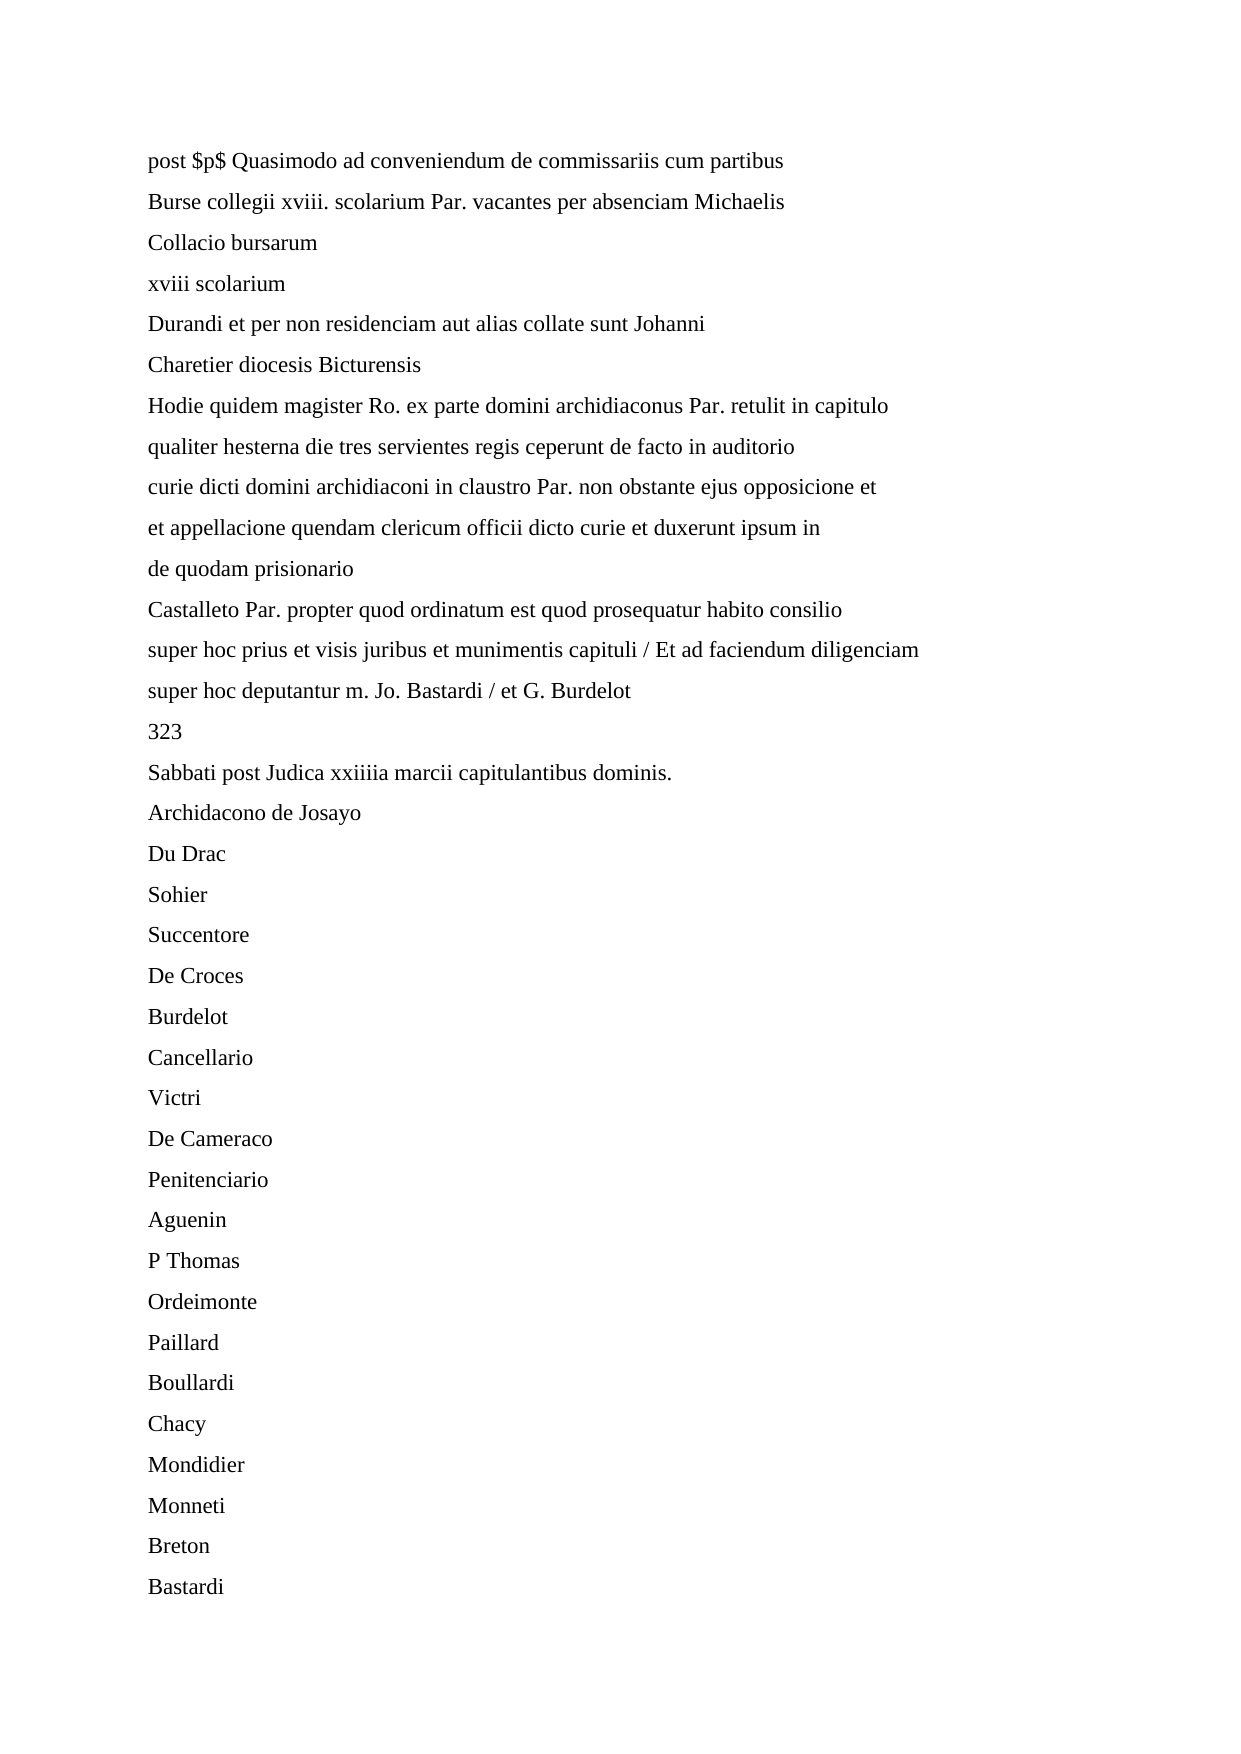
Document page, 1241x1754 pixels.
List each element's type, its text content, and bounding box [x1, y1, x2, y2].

text Bastardi [148, 1573, 1093, 1599]
text Monneti [148, 1492, 1093, 1518]
text Mondidier [148, 1451, 1093, 1477]
text Ordeimonte [148, 1288, 1093, 1314]
text Succentore [148, 921, 1093, 948]
text Sabbati post Judica xxiiiia marcii capitulantibus dominis. [148, 758, 1093, 785]
text et appellacione quendam clericum officii dicto curie et duxerunt ipsum in [148, 514, 1093, 541]
text Breton [148, 1532, 1093, 1559]
text Cancellario [148, 1044, 1093, 1070]
text Castalleto Par. propter quod ordinatum est quod prosequatur habito consilio [148, 596, 1093, 622]
text Hodie quidem magister Ro. ex parte domini archidiaconus Par. retulit in capitulo [148, 392, 1093, 418]
text Sohier [148, 881, 1093, 907]
text xviii scolarium [148, 270, 1093, 296]
text Victri [148, 1084, 1093, 1111]
text Paillard [148, 1329, 1093, 1355]
text Archidacono de Josayo [148, 799, 1093, 826]
text Burdelot [148, 1003, 1093, 1029]
text Charetier diocesis Bicturensis [148, 351, 1093, 378]
text De Cameraco [148, 1125, 1093, 1151]
text post $p$ Quasimodo ad conveniendum de commissariis cum partibus [148, 148, 1093, 174]
text curie dicti domini archidiaconi in claustro Par. non obstante ejus opposicione et [148, 473, 1093, 500]
text Penitenciario [148, 1166, 1093, 1192]
text de quodam prisionario [148, 555, 1093, 581]
text qualiter hesterna die tres servientes regis ceperunt de facto in auditorio [148, 433, 1093, 459]
text P Thomas [148, 1247, 1093, 1274]
text Durandi et per non residenciam aut alias collate sunt Johanni [148, 311, 1093, 337]
text super hoc prius et visis juribus et munimentis capituli / Et ad faciendum diligenciam [148, 636, 1093, 663]
text 323 [148, 718, 1093, 744]
text De Croces [148, 962, 1093, 988]
text Burse collegii xviii. scolarium Par. vacantes per absenciam Michaelis [148, 188, 1093, 215]
text Collacio bursarum [148, 229, 1093, 255]
text Aguenin [148, 1207, 1093, 1233]
text Boullardi [148, 1369, 1093, 1396]
text super hoc deputantur m. Jo. Bastardi / et G. Burdelot [148, 677, 1093, 703]
text Chacy [148, 1410, 1093, 1437]
text Du Drac [148, 840, 1093, 866]
